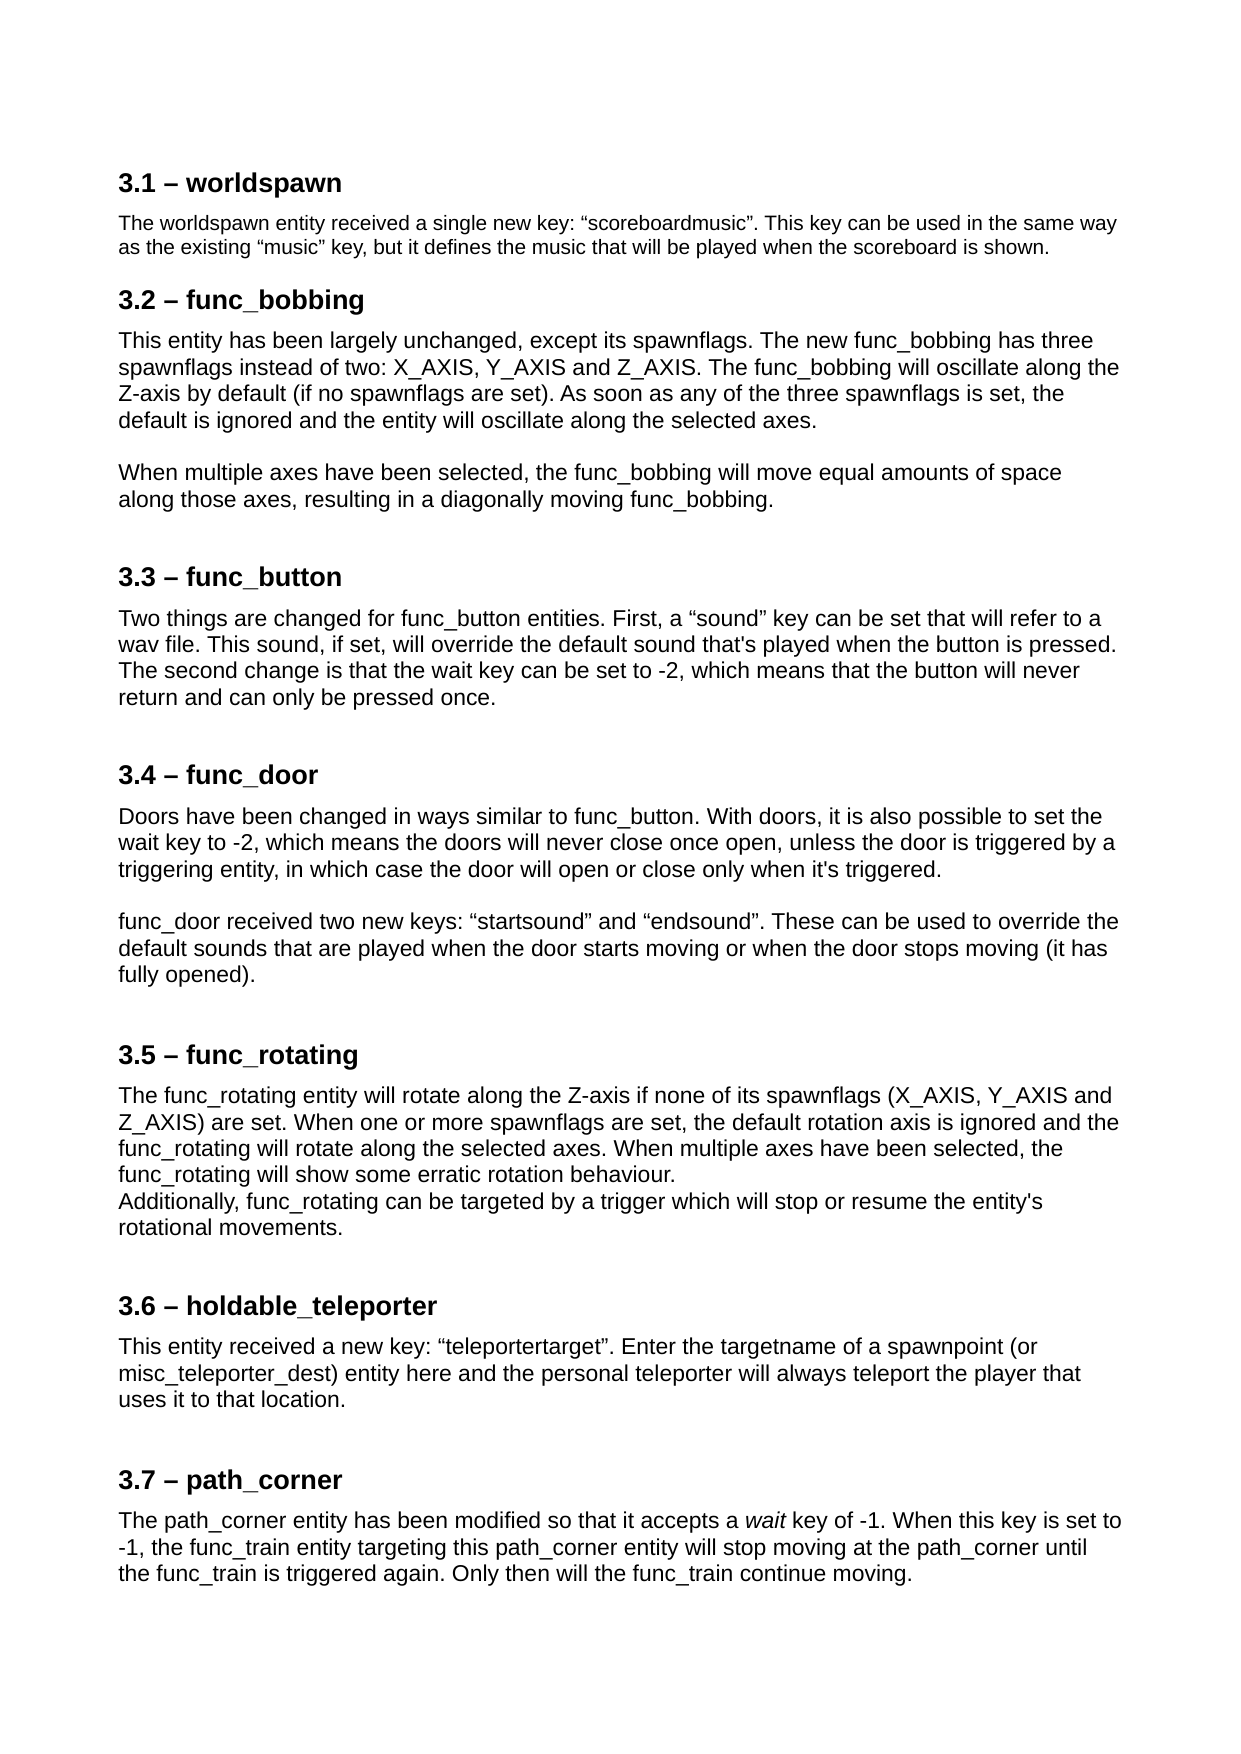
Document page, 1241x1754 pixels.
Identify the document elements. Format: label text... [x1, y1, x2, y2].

text This entity has been largely unchanged, except its spawnflags. The new func_bobbing has three spawnflags instead of two: X_AXIS, Y_AXIS and Z_AXIS. The func_bobbing will oscillate along the Z-axis by default (if no spawnflags are set). As soon as any of the three spawnflags is set, the default is ignored and the entity will oscillate along the selected axes. [118, 327, 1122, 433]
text When multiple axes have been selected, the func_bobbing will move equal amounts of space along those axes, resulting in a diagonally moving func_bobbing. [118, 459, 1122, 512]
subtitle 3.4 – func_door [118, 759, 1122, 790]
text This entity received a new key: “teleportertarget”. Enter the targetname of a spawnpoint (or misc_teleporter_dest) entity here and the personal teleporter will always teleport the player that uses it to that location. [118, 1333, 1122, 1412]
text func_door received two new keys: “startsound” and “endsound”. These can be used to override the default sounds that are played when the door starts moving or when the door stops moving (it has fully opened). [118, 908, 1122, 987]
subtitle 3.2 – func_bobbing [118, 284, 1122, 315]
text The path_corner entity has been modified so that it accepts a wait key of -1. When this key is set to -1, the func_train entity targeting this path_corner entity will stop moving at the path_corner until the func_train is triggered again. Only then will the func_train continue moving. [118, 1507, 1122, 1586]
text The func_rotating entity will rotate along the Z-axis if none of its spawnflags (X_AXIS, Y_AXIS and Z_AXIS) are set. When one or more spawnflags are set, the default rotation axis is ignored and the func_rotating will rotate along the selected axes. When multiple axes have been selected, the func_rotating will show some erratic rotation behaviour. [118, 1082, 1122, 1188]
subtitle 3.5 – func_rotating [118, 1039, 1122, 1070]
subtitle 3.1 – worldspawn [118, 167, 1122, 198]
text Additionally, func_rotating can be targeted by a trigger which will stop or resume the entity's rotational movements. [118, 1188, 1122, 1241]
subtitle 3.6 – holdable_teleporter [118, 1289, 1122, 1321]
subtitle 3.7 – path_corner [118, 1464, 1122, 1495]
text The second change is that the wait key can be set to -2, which means that the button will never return and can only be pressed once. [118, 657, 1122, 710]
text Two things are changed for func_button entities. First, a “sound” key can be set that will refer to a wav file. This sound, if set, will override the default sound that's played when the button is pressed. [118, 605, 1122, 657]
subtitle 3.3 – func_button [118, 561, 1122, 592]
text The worldspawn entity received a single new key: “scoreboardmusic”. This key can be used in the same way as the existing “music” key, but it defines the music that will be played when the scoreboard is shown. [118, 211, 1122, 259]
text Doors have been changed in ways similar to func_button. With doors, it is also possible to set the wait key to -2, which means the doors will never close once open, unless the door is triggered by a triggering entity, in which case the door will open or close only when it's triggered. [118, 803, 1122, 882]
